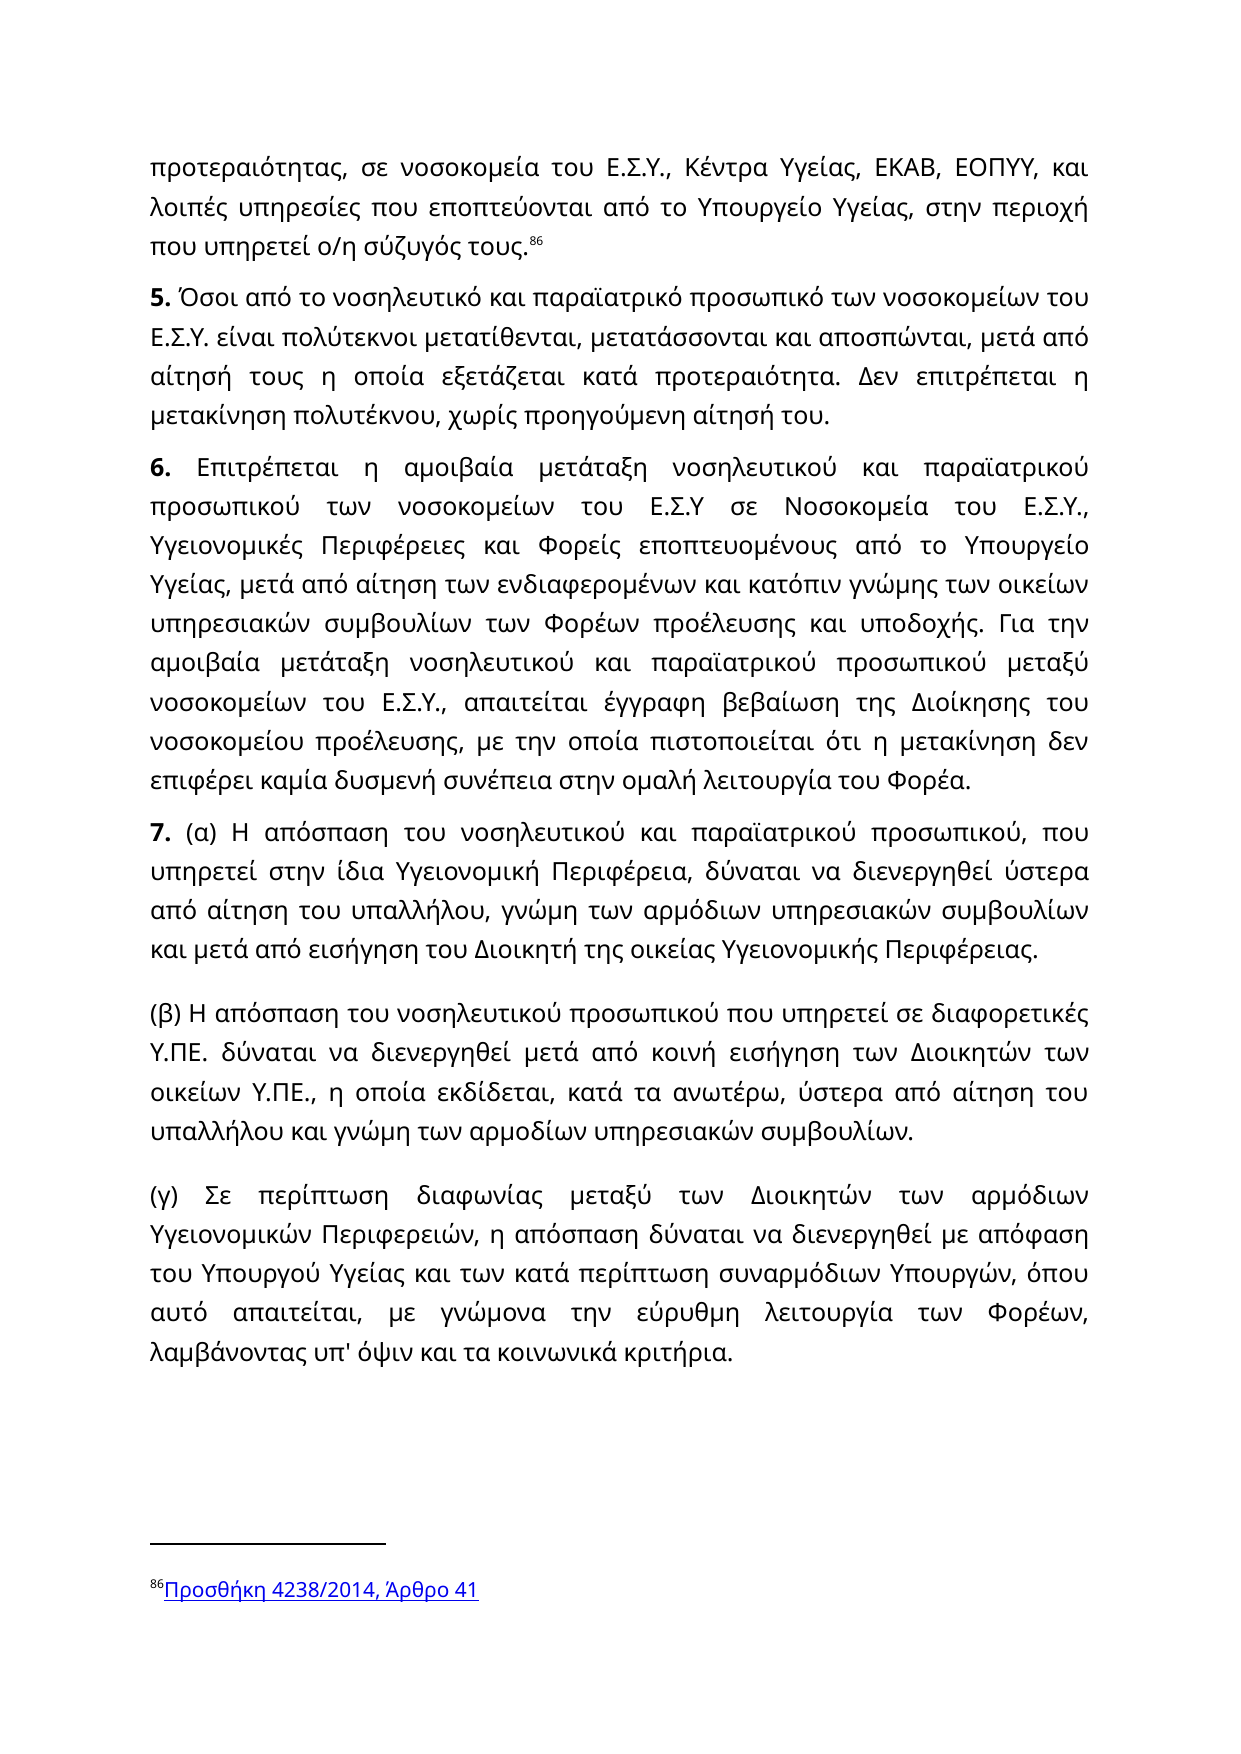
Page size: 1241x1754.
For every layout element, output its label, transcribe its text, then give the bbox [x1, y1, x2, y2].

text 5. Όσοι από το νοσηλευτικό και παραϊατρικό προσωπικό των νοσοκομείων του Ε.Σ.Υ. είναι πολύτεκνοι μετατίθενται, μετατάσσονται και αποσπώνται, μετά από αίτησή τους η οποία εξετάζεται κατά προτεραιότητα. Δεν επιτρέπεται η μετακίνηση πολυτέκνου, χωρίς προηγούμενη αίτησή του. [150, 280, 1090, 432]
text (β) Η απόσπαση του νοσηλευτικού προσωπικού που υπηρετεί σε διαφορετικές Υ.ΠΕ. δύναται να διενεργηθεί μετά από κοινή εισήγηση των Διοικητών των οικείων Υ.ΠΕ., η οποία εκδίδεται, κατά τα ανωτέρω, ύστερα από αίτηση του υπαλλήλου και γνώμη των αρμοδίων υπηρεσιακών συμβουλίων. [150, 996, 1090, 1147]
text Προσθήκη 4238/2014, Άρθρο 41 [150, 1576, 1090, 1604]
text (γ) Σε περίπτωση διαφωνίας μεταξύ των Διοικητών των αρμόδιων Υγειονομικών Περιφερειών, η απόσπαση δύναται να διενεργηθεί με απόφαση του Υπουργού Υγείας και των κατά περίπτωση συναρμόδιων Υπουργών, όπου αυτό απαιτείται, με γνώμονα την εύρυθμη λειτουργία των Φορέων, λαμβάνοντας υπ' όψιν και τα κοινωνικά κριτήρια. [150, 1177, 1090, 1368]
text 7. (α) Η απόσπαση του νοσηλευτικού και παραϊατρικού προσωπικού, που υπηρετεί στην ίδια Υγειονομική Περιφέρεια, δύναται να διενεργηθεί ύστερα από αίτηση του υπαλλήλου, γνώμη των αρμόδιων υπηρεσιακών συμβουλίων και μετά από εισήγηση του Διοικητή της οικείας Υγειονομικής Περιφέρειας. [150, 814, 1090, 966]
text 6. Επιτρέπεται η αμοιβαία μετάταξη νοσηλευτικού και παραϊατρικού προσωπικού των νοσοκομείων του Ε.Σ.Υ σε Νοσοκομεία του Ε.Σ.Υ., Υγειονομικές Περιφέρειες και Φορείς εποπτευομένους από το Υπουργείο Υγείας, μετά από αίτηση των ενδιαφερομένων και κατόπιν γνώμης των οικείων υπηρεσιακών συμβουλίων των Φορέων προέλευσης και υποδοχής. Για την αμοιβαία μετάταξη νοσηλευτικού και παραϊατρικού προσωπικού μεταξύ νοσοκομείων του Ε.Σ.Υ., απαιτείται έγγραφη βεβαίωση της Διοίκησης του νοσοκομείου προέλευσης, με την οποία πιστοποιείται ότι η μετακίνηση δεν επιφέρει καμία δυσμενή συνέπεια στην ομαλή λειτουργία του Φορέα. [150, 449, 1090, 797]
text προτεραιότητας, σε νοσοκομεία του Ε.Σ.Υ., Κέντρα Υγείας, ΕΚΑΒ, ΕΟΠΥΥ, και λοιπές υπηρεσίες που εποπτεύονται από το Υπουργείο Υγείας, στην περιοχή που υπηρετεί ο/η σύζυγός τους. [150, 150, 1090, 262]
